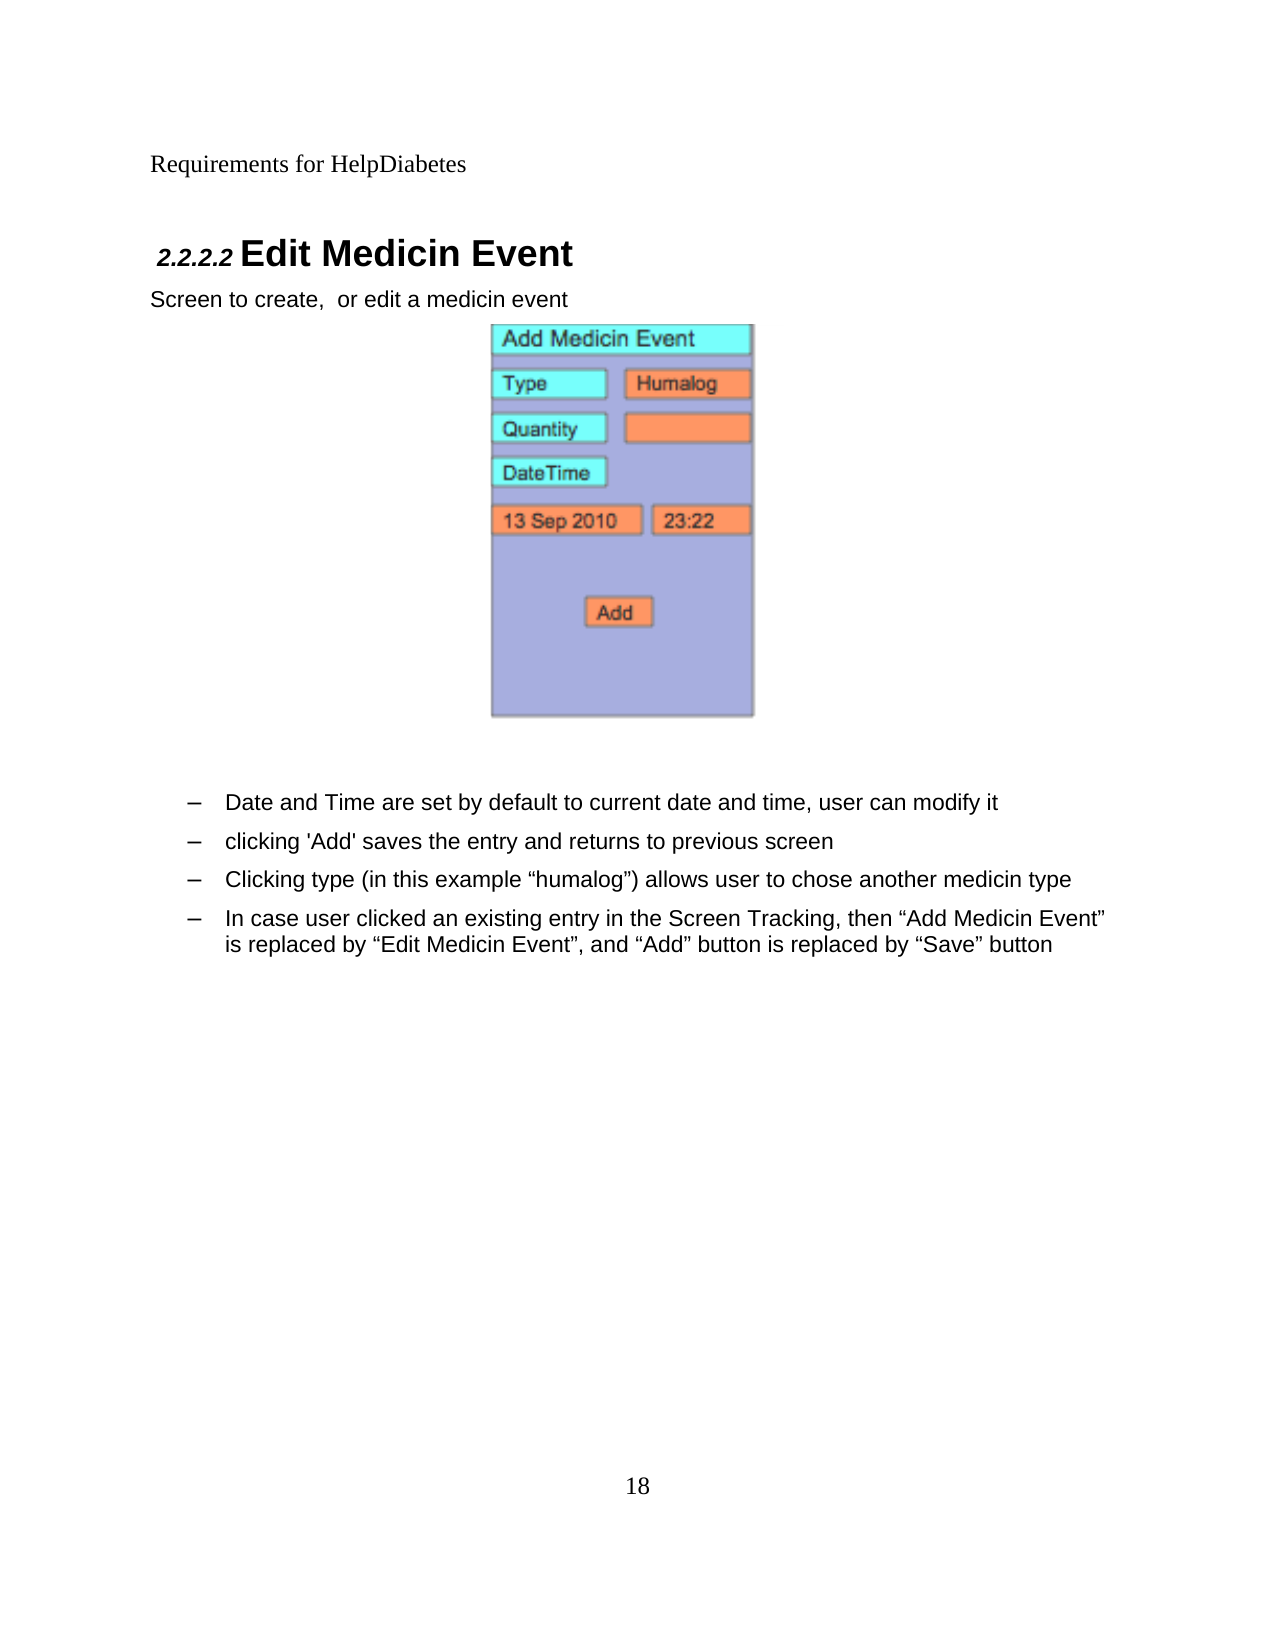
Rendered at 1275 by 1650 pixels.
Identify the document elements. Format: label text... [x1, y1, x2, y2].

list In case user clicked an existing entry in the Screen Tracking, then “Add Medicin Event” is replaced by “Edit Medicin Event”, and “Add” button is replaced by “Save” button [187, 906, 1125, 957]
picture [490, 324, 785, 750]
list Clicking type (in this example “humalog”) allows user to chose another medicin type [187, 867, 1125, 893]
text Screen to create, or edit a medicin event [150, 287, 1125, 312]
list Date and Time are set by default to current date and time, user can modify it [187, 790, 1125, 816]
list clicking 'Add' saves the entry and returns to previous screen [187, 828, 1125, 854]
subtitle Edit Medicin Event [150, 232, 1125, 274]
